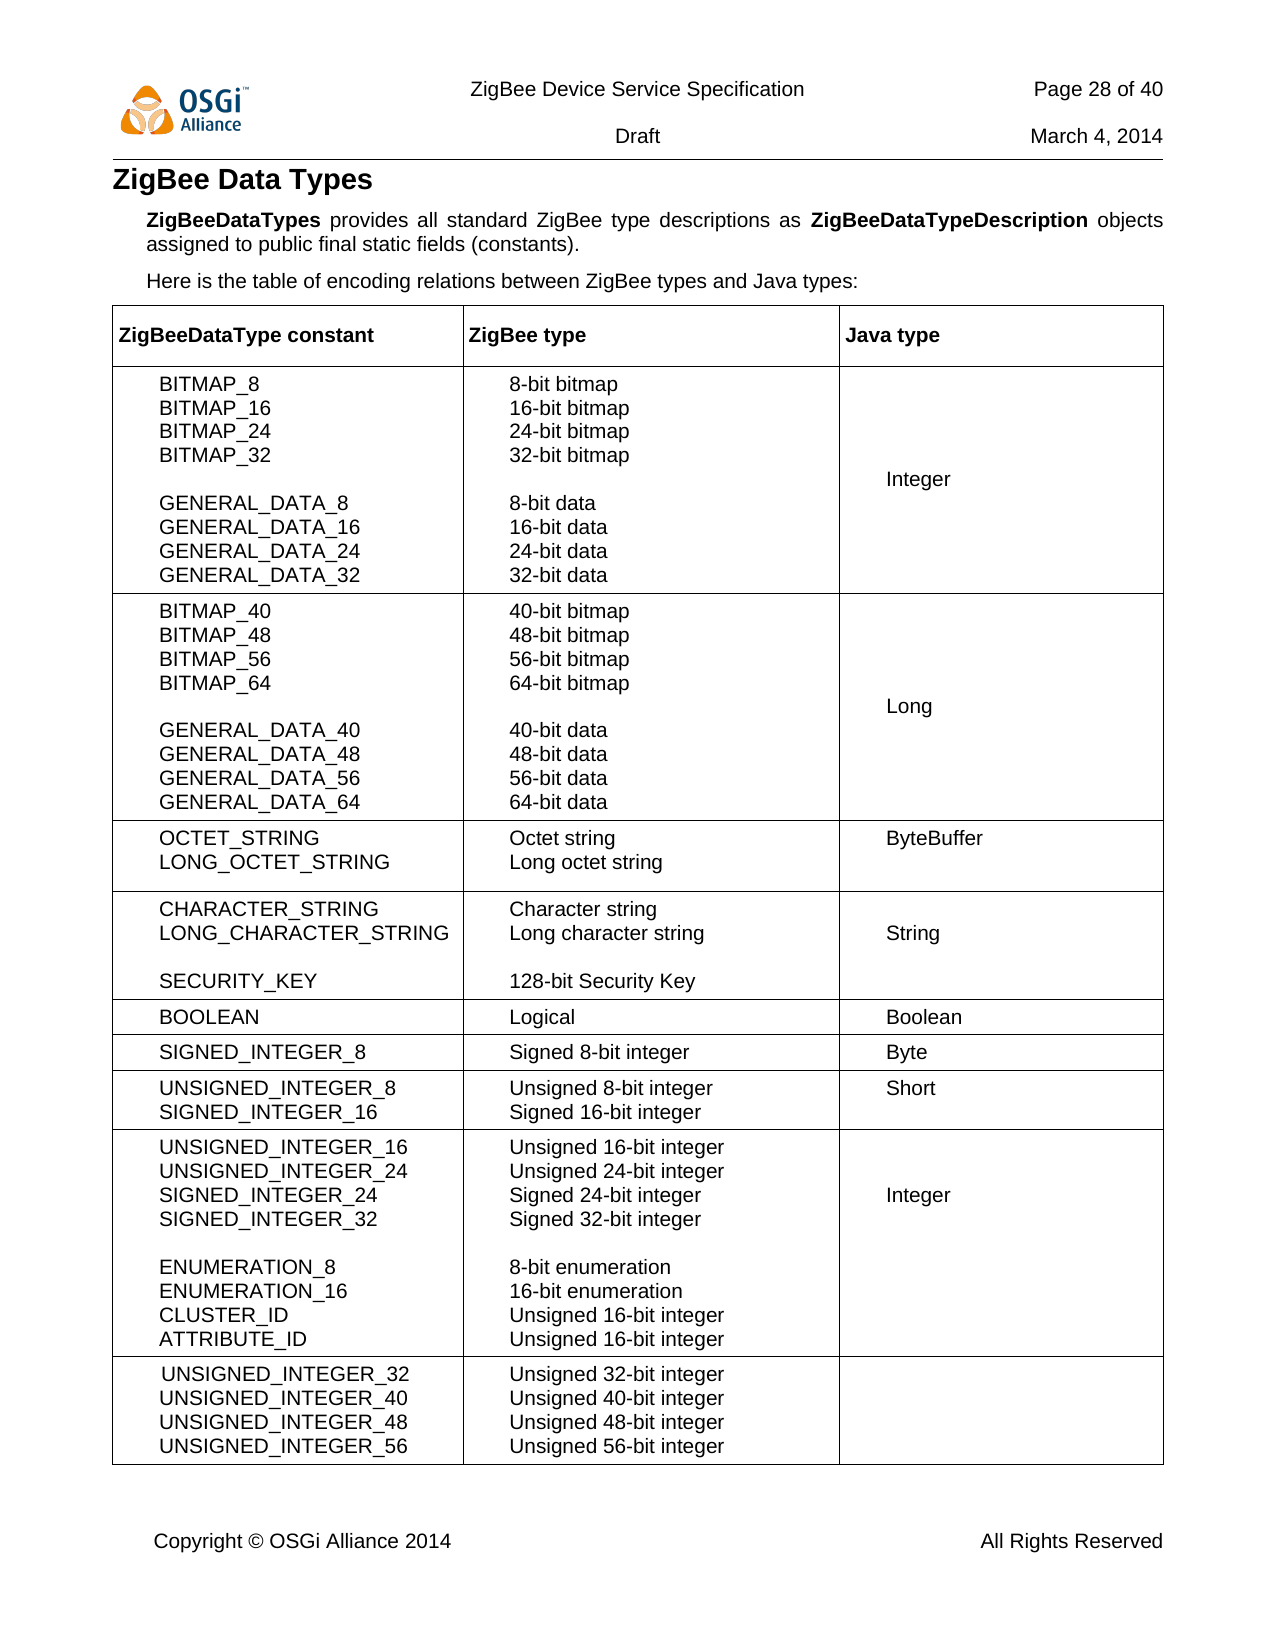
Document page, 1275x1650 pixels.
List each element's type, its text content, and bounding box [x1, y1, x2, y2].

table_cell UNSIGNED_INTEGER_8 SIGNED_INTEGER_16 [113, 1071, 463, 1129]
text Here is the table of encoding relations between ZigBee types and Java types: [146, 268, 1163, 292]
table_cell String [840, 892, 1163, 999]
table_cell Unsigned 16-bit integer Unsigned 24-bit integer Signed 24-bit integer Signed 32-bit integer 8-bit enumeration 16-bit enumeration Unsigned 16-bit integer Unsigned 16-bit integer [464, 1130, 839, 1356]
table_cell Logical [464, 1000, 839, 1034]
table_header ZigBeeDataType constant [113, 306, 463, 366]
subtitle ZigBee Data Types [112, 160, 1163, 196]
table_cell Unsigned 32-bit integer Unsigned 40-bit integer Unsigned 48-bit integer Unsigned 56-bit integer [464, 1357, 839, 1464]
text ZigBeeDataTypes provides all standard ZigBee type descriptions as ZigBeeDataTypeDescription objects assigned to public final static fields (constants). [146, 208, 1163, 256]
table_cell 8-bit bitmap 16-bit bitmap 24-bit bitmap 32-bit bitmap 8-bit data 16-bit data 24-bit data 32-bit data [464, 367, 839, 593]
table_cell SIGNED_INTEGER_8 [113, 1035, 463, 1070]
table_cell UNSIGNED_INTEGER_16 UNSIGNED_INTEGER_24 SIGNED_INTEGER_24 SIGNED_INTEGER_32 ENUMERATION_8 ENUMERATION_16 CLUSTER_ID ATTRIBUTE_ID [113, 1130, 463, 1356]
table_cell BOOLEAN [113, 1000, 463, 1034]
table_cell UNSIGNED_INTEGER_32 UNSIGNED_INTEGER_40 UNSIGNED_INTEGER_48 UNSIGNED_INTEGER_56 [113, 1357, 463, 1464]
table_cell BITMAP_8 BITMAP_16 BITMAP_24 BITMAP_32 GENERAL_DATA_8 GENERAL_DATA_16 GENERAL_DATA_24 GENERAL_DATA_32 [113, 367, 463, 593]
table_cell OCTET_STRING LONG_OCTET_STRING [113, 821, 463, 891]
table_cell ByteBuffer [840, 821, 1163, 891]
picture [113, 78, 257, 142]
table_cell [840, 1357, 1163, 1464]
table_cell Integer [840, 367, 1163, 593]
table_cell 40-bit bitmap 48-bit bitmap 56-bit bitmap 64-bit bitmap 40-bit data 48-bit data 56-bit data 64-bit data [464, 594, 839, 820]
table_cell Long [840, 594, 1163, 820]
table_cell Boolean [840, 1000, 1163, 1034]
table_cell Short [840, 1071, 1163, 1129]
table_cell Unsigned 8-bit integer Signed 16-bit integer [464, 1071, 839, 1129]
table_header ZigBee type [464, 306, 839, 366]
table_cell BITMAP_40 BITMAP_48 BITMAP_56 BITMAP_64 GENERAL_DATA_40 GENERAL_DATA_48 GENERAL_DATA_56 GENERAL_DATA_64 [113, 594, 463, 820]
table_cell Octet string Long octet string [464, 821, 839, 891]
table_header Java type [840, 306, 1163, 366]
table_cell Byte [840, 1035, 1163, 1070]
table_cell Integer [840, 1130, 1163, 1356]
table_cell Character string Long character string 128-bit Security Key [464, 892, 839, 999]
table_cell Signed 8-bit integer [464, 1035, 839, 1070]
table_cell CHARACTER_STRING LONG_CHARACTER_STRING SECURITY_KEY [113, 892, 463, 999]
